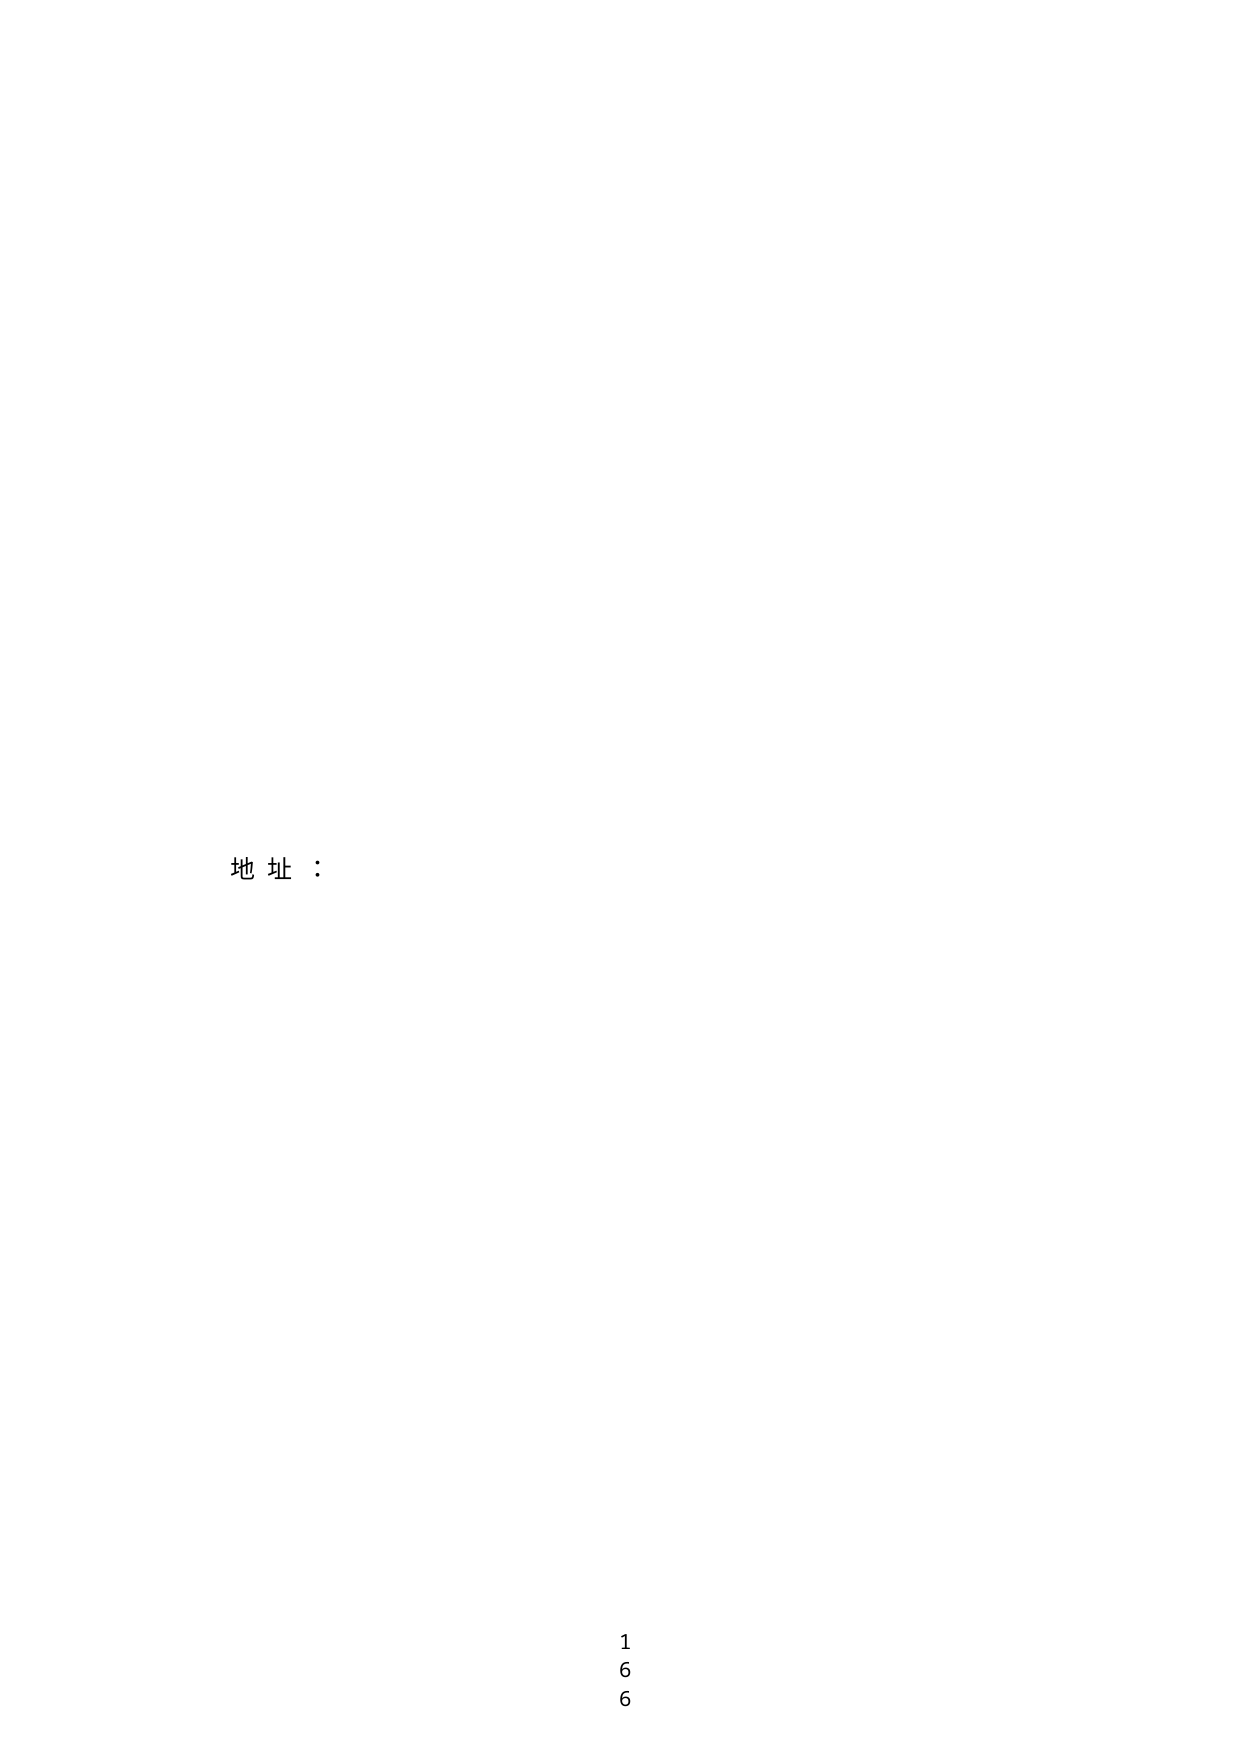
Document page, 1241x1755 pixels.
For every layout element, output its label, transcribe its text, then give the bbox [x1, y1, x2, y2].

text 地址： [230, 826, 1110, 889]
